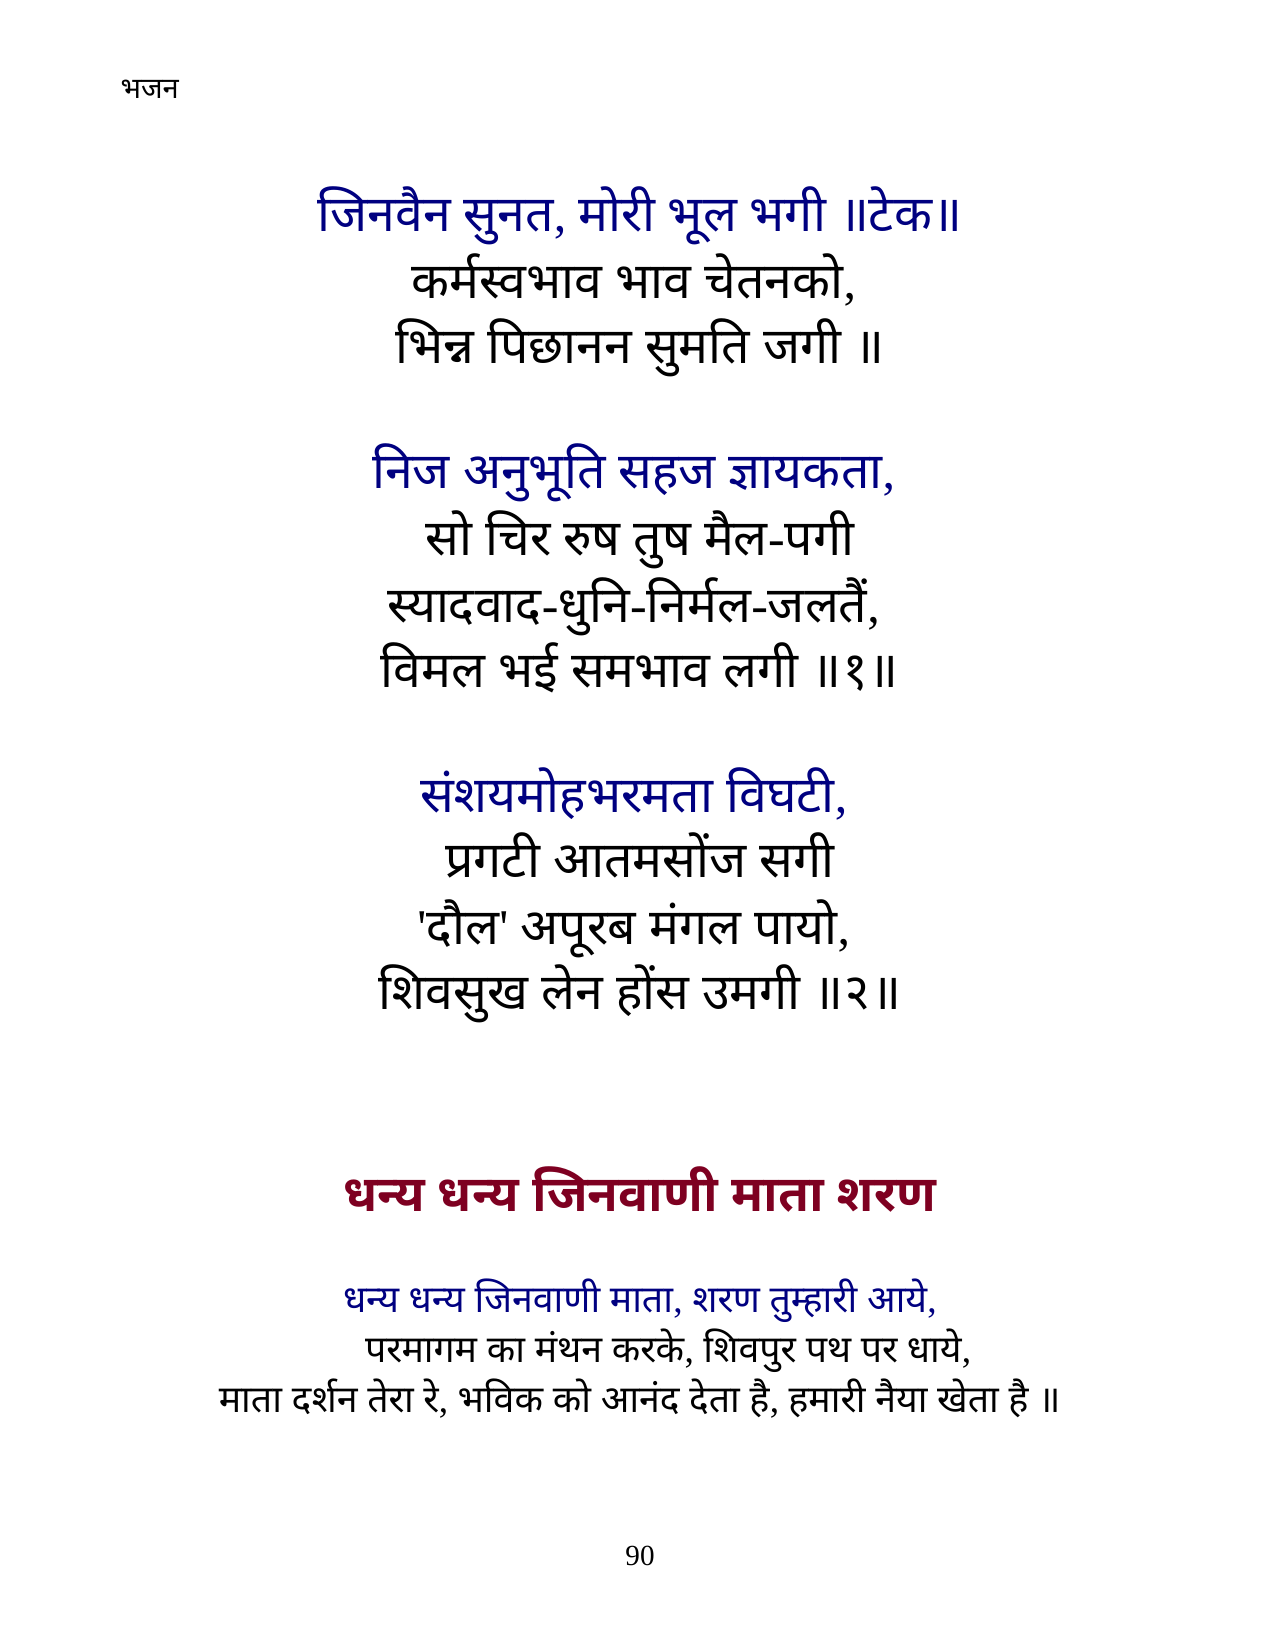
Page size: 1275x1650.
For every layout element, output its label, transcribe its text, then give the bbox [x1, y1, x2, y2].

text 'दौल' अपूरब मंगल पायो, [83, 898, 1196, 965]
text सो चिर रुष तुष मैल-पगी [83, 509, 1196, 576]
text भिन्न पिछानन सुमति जगी ॥ [83, 319, 1196, 384]
text माता दर्शन तेरा रे, भविक को आनंद देता है, हमारी नैया खेता है ॥ [83, 1378, 1196, 1428]
text निज अनुभूति सहज ज्ञायकता, [83, 442, 1196, 509]
text स्यादवाद-धुनि-निर्मल-जलतैं, [83, 576, 1196, 643]
text परमागम का मंथन करके, शिवपुर पथ पर धाये, [83, 1328, 1196, 1378]
text प्रगटी आतमसोंज सगी [83, 833, 1196, 898]
text संशयमोहभरमता विघटी, [83, 766, 1196, 833]
text शिवसुख लेन होंस उमगी ॥२॥ [83, 965, 1196, 1030]
text कर्मस्वभाव भाव चेतनको, [83, 252, 1196, 319]
text धन्य धन्य जिनवाणी माता शरण [83, 1167, 1196, 1232]
text धन्य धन्य जिनवाणी माता, शरण तुम्हारी आये, [83, 1277, 1196, 1328]
text जिनवैन सुनत, मोरी भूल भगी ॥टेक॥ [83, 185, 1196, 252]
text विमल भई समभाव लगी ॥१॥ [83, 643, 1196, 708]
